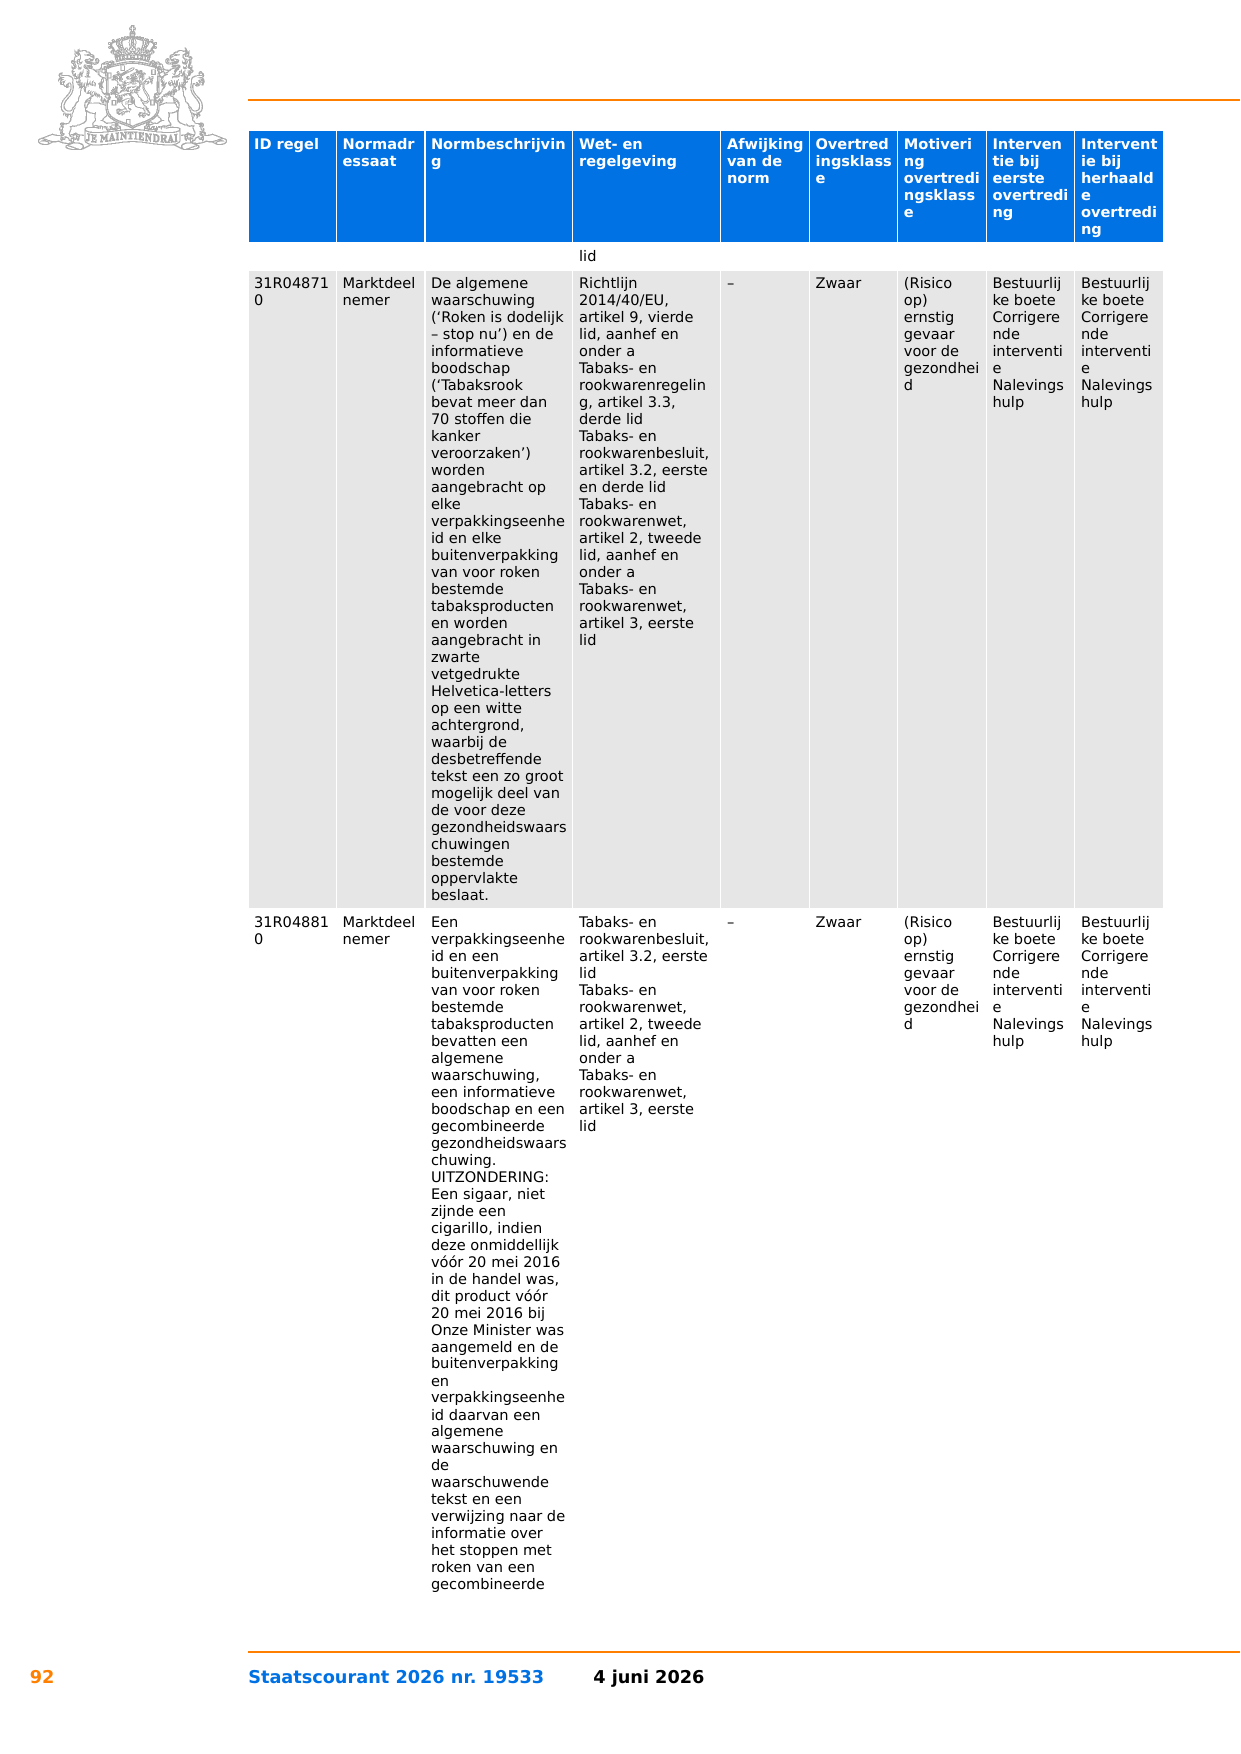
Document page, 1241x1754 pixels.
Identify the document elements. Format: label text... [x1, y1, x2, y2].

table_cell Tabaks- en rookwarenbesluit, artikel 3.2, eerste lid Tabaks- en rookwarenwet, artikel 2, tweede lid, aanhef en onder a Tabaks- en rookwarenwet, artikel 3, eerste lid [573, 909, 720, 1598]
table_cell (Risico op) ernstig gevaar voor de gezondheid [898, 909, 986, 1598]
table_cell Een verpakkingseenheid en een buitenverpakking van voor roken bestemde tabaksproducten bevatten een algemene waarschuwing, een informatieve boodschap en een gecombineerde gezondheidswaarschuwing. UITZONDERING: Een sigaar, niet zijnde een cigarillo, indien deze onmiddellijk vóór 20 mei 2016 in de handel was, dit product vóór 20 mei 2016 bij Onze Minister was aangemeld en de buitenverpakking en verpakkingseenheid daarvan een algemene waarschuwing en de waarschuwende tekst en een verwijzing naar de informatie over het stoppen met roken van een gecombineerde [426, 909, 572, 1598]
table_header Normadressaat [337, 131, 424, 242]
table_header Overtredingsklasse [810, 131, 897, 242]
table_cell Bestuurlijke boete Corrigerende interventie Nalevingshulp [987, 909, 1074, 1598]
table_cell – [721, 909, 809, 1598]
table_header Afwijking van de norm [721, 131, 809, 242]
table_cell 31R048710 [249, 271, 336, 908]
picture [38, 25, 227, 150]
table_cell Zwaar [810, 271, 897, 908]
table_cell Bestuurlijke boete Corrigerende interventie Nalevingshulp [1075, 271, 1163, 908]
table_cell [249, 243, 336, 269]
table_header Interventie bij herhaalde overtreding [1075, 131, 1163, 242]
table_header ID regel [249, 131, 336, 242]
table_cell [810, 243, 897, 269]
table_cell De algemene waarschuwing (‘Roken is dodelijk – stop nu’) en de informatieve boodschap (‘Tabaksrook bevat meer dan 70 stoffen die kanker veroorzaken’) worden aangebracht op elke verpakkingseenheid en elke buitenverpakking van voor roken bestemde tabaksproducten en worden aangebracht in zwarte vetgedrukte Helvetica-letters op een witte achtergrond, waarbij de desbetreffende tekst een zo groot mogelijk deel van de voor deze gezondheidswaarschuwingen bestemde oppervlakte beslaat. [426, 271, 572, 908]
table_cell lid [573, 243, 720, 269]
table_cell Marktdeelnemer [337, 271, 424, 908]
table_header Interventie bij eerste overtreding [987, 131, 1074, 242]
table_cell Bestuurlijke boete Corrigerende interventie Nalevingshulp [987, 271, 1074, 908]
table_cell Richtlijn 2014/40/EU, artikel 9, vierde lid, aanhef en onder a Tabaks- en rookwarenregeling, artikel 3.3, derde lid Tabaks- en rookwarenbesluit, artikel 3.2, eerste en derde lid Tabaks- en rookwarenwet, artikel 2, tweede lid, aanhef en onder a Tabaks- en rookwarenwet, artikel 3, eerste lid [573, 271, 720, 908]
table_cell (Risico op) ernstig gevaar voor de gezondheid [898, 271, 986, 908]
table_cell [337, 243, 424, 269]
table_header Motivering overtredingsklasse [898, 131, 986, 242]
table_cell Bestuurlijke boete Corrigerende interventie Nalevingshulp [1075, 909, 1163, 1598]
table_header Wet- en regelgeving [573, 131, 720, 242]
table_cell [987, 243, 1074, 269]
table_cell [898, 243, 986, 269]
table_cell – [721, 271, 809, 908]
table_header Normbeschrijving [426, 131, 572, 242]
table_cell Zwaar [810, 909, 897, 1598]
table_cell [721, 243, 809, 269]
table_cell Marktdeelnemer [337, 909, 424, 1598]
table_cell [1075, 243, 1163, 269]
table_cell 31R048810 [249, 909, 336, 1598]
